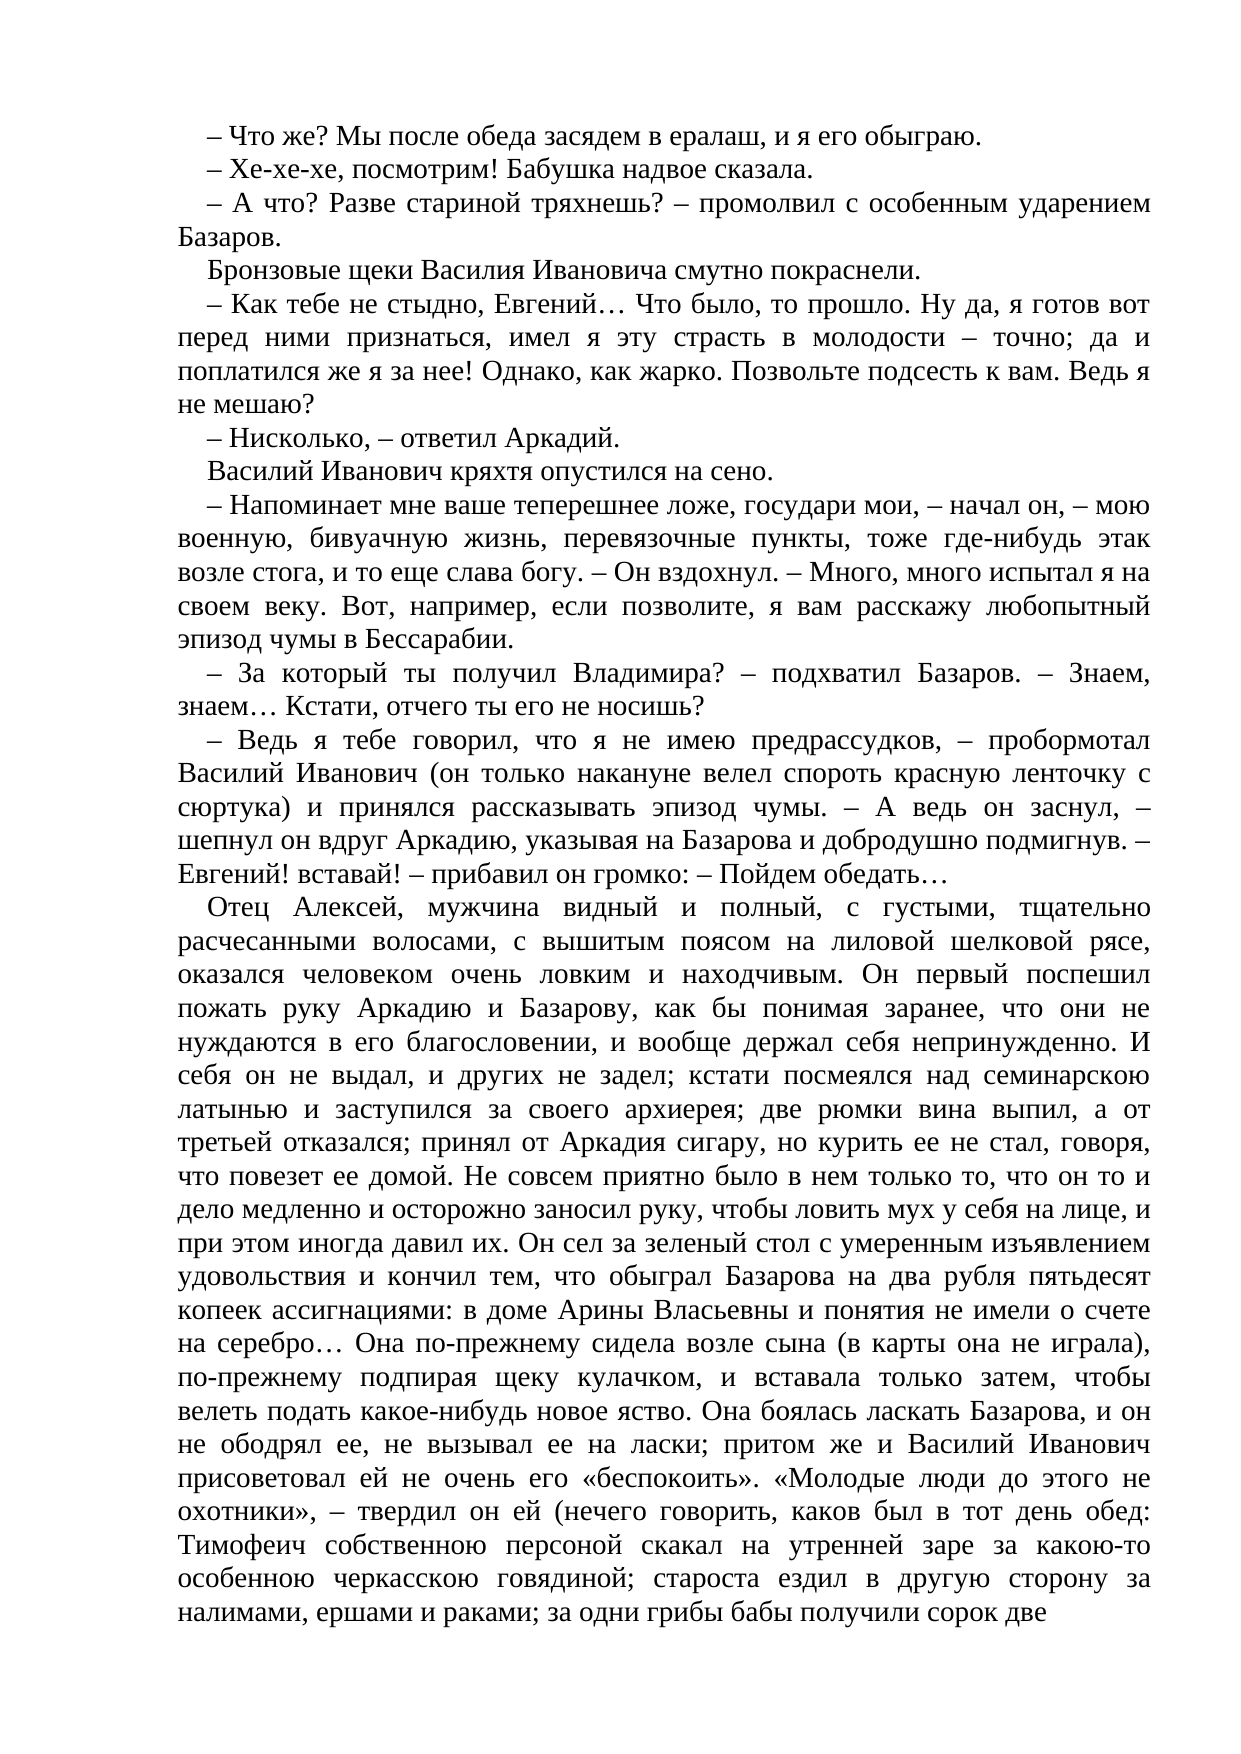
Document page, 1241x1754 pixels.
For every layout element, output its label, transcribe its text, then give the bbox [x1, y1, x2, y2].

text – Хе-хе-хе, посмотрим! Бабушка надвое сказала. [177, 152, 1152, 185]
text – Что же? Мы после обеда засядем в ералаш, и я его обыграю. [177, 118, 1152, 152]
text – Как тебе не стыдно, Евгений… Что было, то прошло. Ну да, я готов вот перед ними признаться, имел я эту страсть в молодости – точно; да и поплатился же я за нее! Однако, как жарко. Позвольте подсесть к вам. Ведь я не мешаю? [177, 286, 1152, 420]
text – Ведь я тебе говорил, что я не имею предрассудков, – пробормотал Василий Иванович (он только накануне велел спороть красную ленточку с сюртука) и принялся рассказывать эпизод чумы. – А ведь он заснул, – шепнул он вдруг Аркадию, указывая на Базарова и добродушно подмигнув. – Евгений! вставай! – прибавил он громко: – Пойдем обедать… [177, 722, 1152, 889]
text – Напоминает мне ваше теперешнее ложе, государи мои, – начал он, – мою военную, бивуачную жизнь, перевязочные пункты, тоже где-нибудь этак возле стога, и то еще слава богу. – Он вздохнул. – Много, много испытал я на своем веку. Вот, например, если позволите, я вам расскажу любопытный эпизод чумы в Бессарабии. [177, 487, 1152, 655]
text Бронзовые щеки Василия Ивановича смутно покраснели. [177, 252, 1152, 286]
text – Нисколько, – ответил Аркадий. [177, 420, 1152, 453]
text – За который ты получил Владимира? – подхватил Базаров. – Знаем, знаем… Кстати, отчего ты его не носишь? [177, 655, 1152, 722]
text Отец Алексей, мужчина видный и полный, с густыми, тщательно расчесанными волосами, с вышитым поясом на лиловой шелковой рясе, оказался человеком очень ловким и находчивым. Он первый поспешил пожать руку Аркадию и Базарову, как бы понимая заранее, что они не нуждаются в его благословении, и вообще держал себя непринужденно. И себя он не выдал, и других не задел; кстати посмеялся над семинарскою латынью и заступился за своего архиерея; две рюмки вина выпил, а от третьей отказался; принял от Аркадия сигару, но курить ее не стал, говоря, что повезет ее домой. Не совсем приятно было в нем только то, что он то и дело медленно и осторожно заносил руку, чтобы ловить мух у себя на лице, и при этом иногда давил их. Он сел за зеленый стол с умеренным изъявлением удовольствия и кончил тем, что обыграл Базарова на два рубля пятьдесят копеек ассигнациями: в доме Арины Власьевны и понятия не имели о счете на серебро… Она по-прежнему сидела возле сына (в карты она не играла), по-прежнему подпирая щеку кулачком, и вставала только затем, чтобы велеть подать какое-нибудь новое яство. Она боялась ласкать Базарова, и он не ободрял ее, не вызывал ее на ласки; притом же и Василий Иванович присоветовал ей не очень его «беспокоить». «Молодые люди до этого не охотники», – твердил он ей (нечего говорить, каков был в тот день обед: Тимофеич собственною персоной скакал на утренней заре за какою-то особенною черкасскою говядиной; староста ездил в другую сторону за налимами, ершами и раками; за одни грибы бабы получили сорок две [177, 889, 1152, 1627]
text Василий Иванович кряхтя опустился на сено. [177, 453, 1152, 487]
text – А что? Разве стариной тряхнешь? – промолвил с особенным ударением Базаров. [177, 185, 1152, 252]
